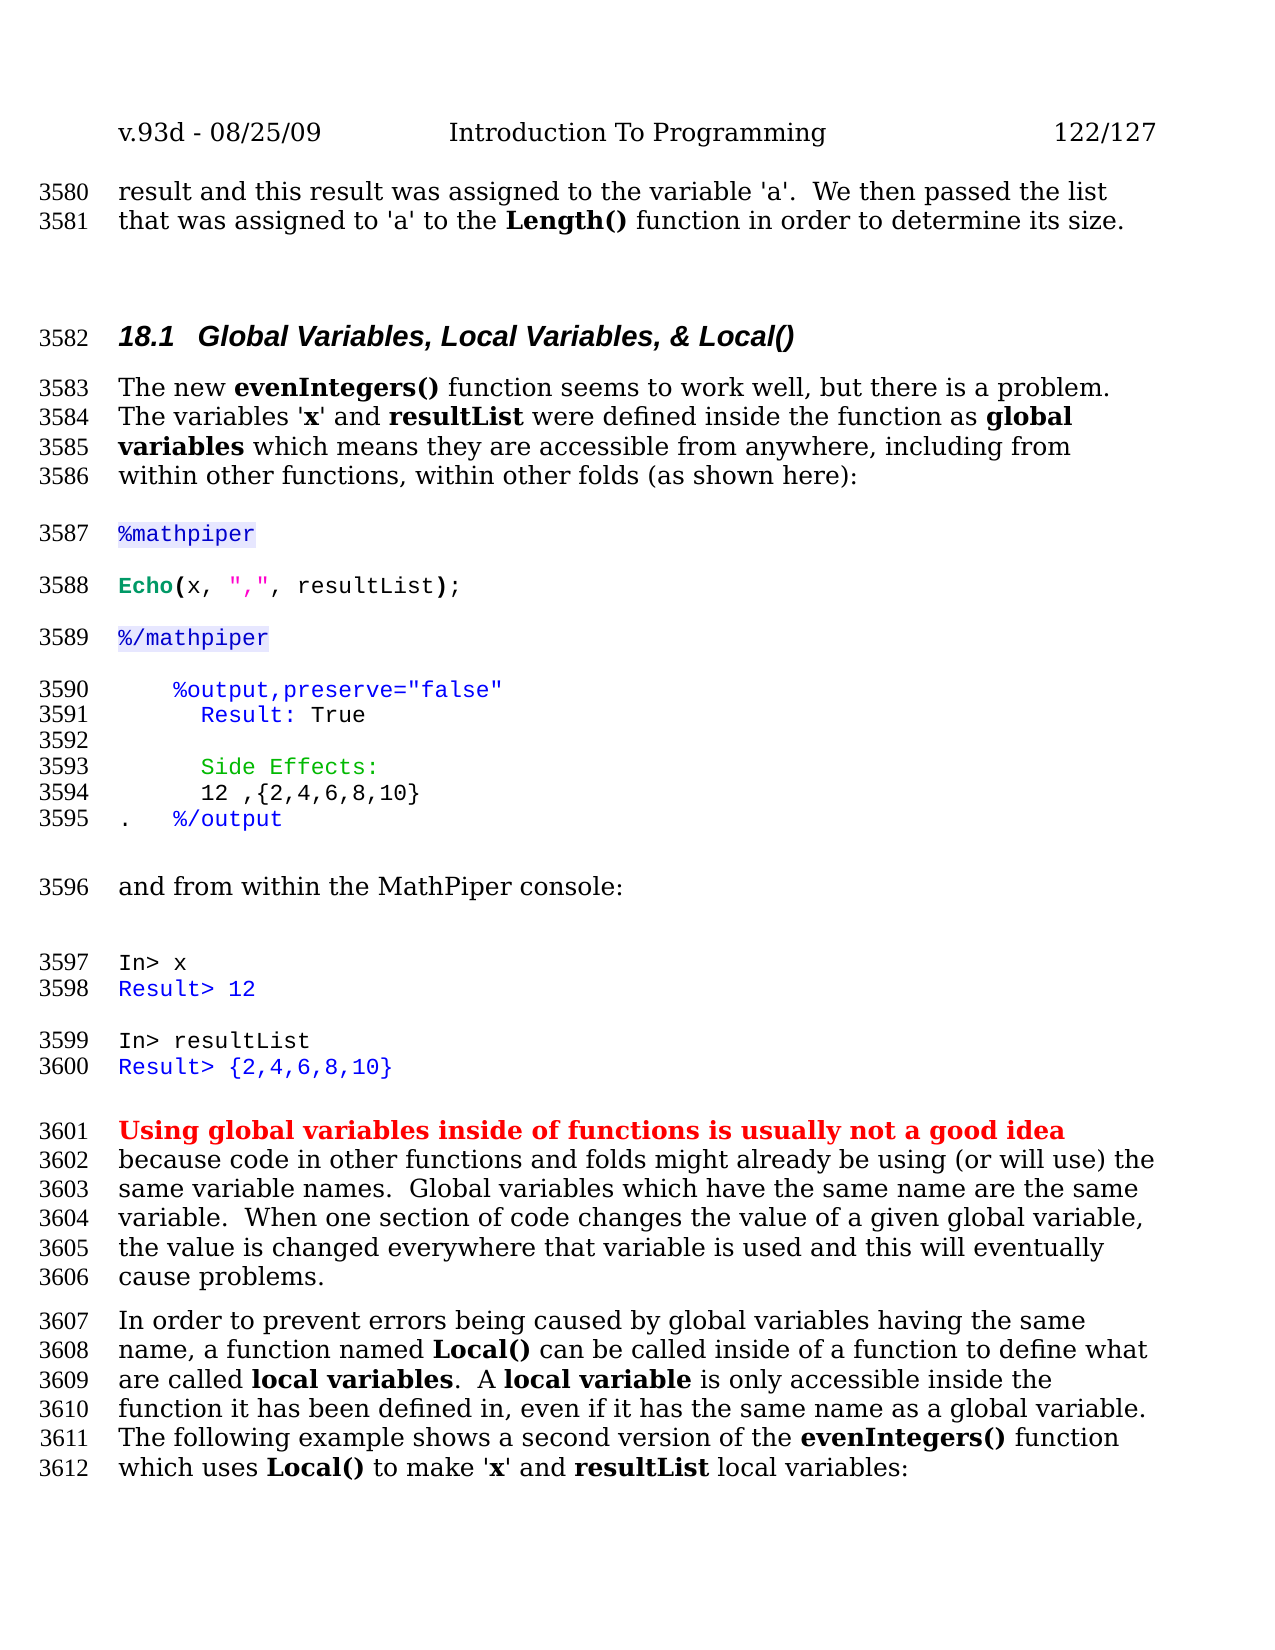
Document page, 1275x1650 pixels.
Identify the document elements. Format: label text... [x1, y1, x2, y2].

text %output,preserve="false" [118, 678, 1157, 704]
text result and this result was assigned to the variable 'a'. We then passed the list that was assigned to 'a' to the Length() function in order to determine its size. [118, 177, 1157, 235]
text The new evenIntegers() function seems to work well, but there is a problem. The variables 'x' and resultList were defined inside the function as global variables which means they are accessible from anywhere, including from within other functions, within other folds (as shown here): [118, 373, 1157, 490]
text %/mathpiper [118, 626, 1157, 652]
text Result: True [118, 704, 1157, 730]
text %mathpiper [118, 522, 1157, 548]
text In> x [118, 951, 1157, 977]
text 12 ,{2,4,6,8,10} [118, 782, 1157, 808]
text Side Effects: [118, 756, 1157, 782]
text Echo(x, ",", resultList); [118, 574, 1157, 600]
text and from within the MathPiper console: [118, 872, 1157, 901]
subtitle Global Variables, Local Variables, & Local() [118, 318, 1157, 352]
text Result> {2,4,6,8,10} [118, 1055, 1157, 1081]
text Using global variables inside of functions is usually not a good idea because code in other functions and folds might already be using (or will use) the same variable names. Global variables which have the same name are the same variable. When one section of code changes the value of a given global variable, the value is changed everywhere that variable is used and this will eventually cause problems. [118, 1116, 1157, 1291]
text In> resultList [118, 1029, 1157, 1055]
text . %/output [118, 808, 1157, 833]
text In order to prevent errors being caused by global variables having the same name, a function named Local() can be called inside of a function to define what are called local variables. A local variable is only accessible inside the function it has been defined in, even if it has the same name as a global variable. The following example shows a second version of the evenIntegers() function which uses Local() to make 'x' and resultList local variables: [118, 1306, 1157, 1482]
text Result> 12 [118, 977, 1157, 1003]
